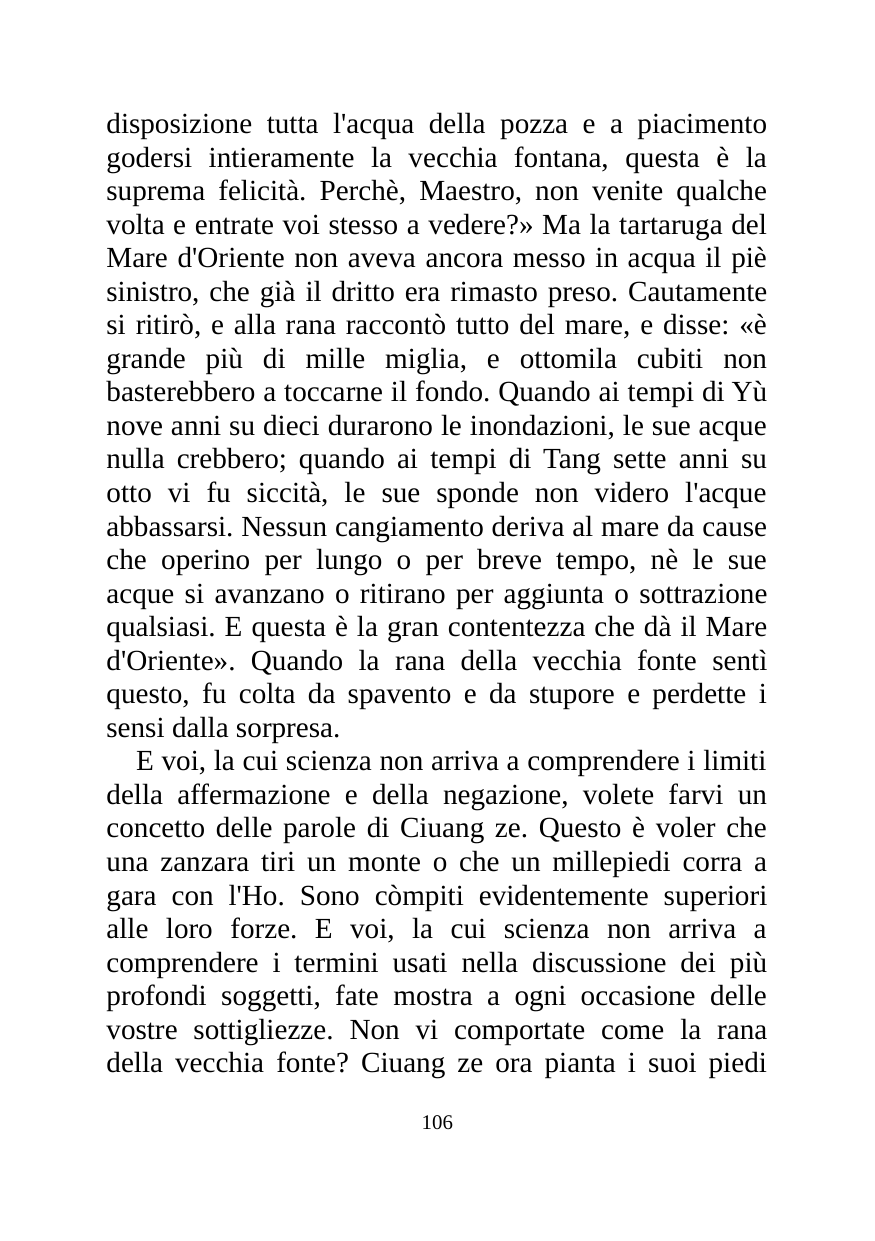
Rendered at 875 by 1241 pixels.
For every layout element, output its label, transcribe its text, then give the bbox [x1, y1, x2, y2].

text disposizione tutta l'acqua della pozza e a piacimento godersi intieramente la vecchia fontana, questa è la suprema felicità. Perchè, Maestro, non venite qualche volta e entrate voi stesso a vedere?» Ma la tartaruga del Mare d'Oriente non aveva ancora messo in acqua il piè sinistro, che già il dritto era rimasto preso. Cautamente si ritirò, e alla rana raccontò tutto del mare, e disse: «è grande più di mille miglia, e ottomila cubiti non basterebbero a toccarne il fondo. Quando ai tempi di Yù nove anni su dieci durarono le inondazioni, le sue acque nulla crebbero; quando ai tempi di Tang sette anni su otto vi fu siccità, le sue sponde non videro l'acque abbassarsi. Nessun cangiamento deriva al mare da cause che operino per lungo o per breve tempo, nè le sue acque si avanzano o ritirano per aggiunta o sottrazione qualsiasi. E questa è la gran contentezza che dà il Mare d'Oriente». Quando la rana della vecchia fonte sentì questo, fu colta da spavento e da stupore e perdette i sensi dalla sorpresa. [106, 106, 768, 743]
text E voi, la cui scienza non arriva a comprendere i limiti della affermazione e della negazione, volete farvi un concetto delle parole di Ciuang ze. Questo è voler che una zanzara tiri un monte o che un millepiedi corra a gara con l'Ho. Sono còmpiti evidentemente superiori alle loro forze. E voi, la cui scienza non arriva a comprendere i termini usati nella discussione dei più profondi soggetti, fate mostra a ogni occasione delle vostre sottigliezze. Non vi comportate come la rana della vecchia fonte? Ciuang ze ora pianta i suoi piedi [106, 743, 768, 1079]
